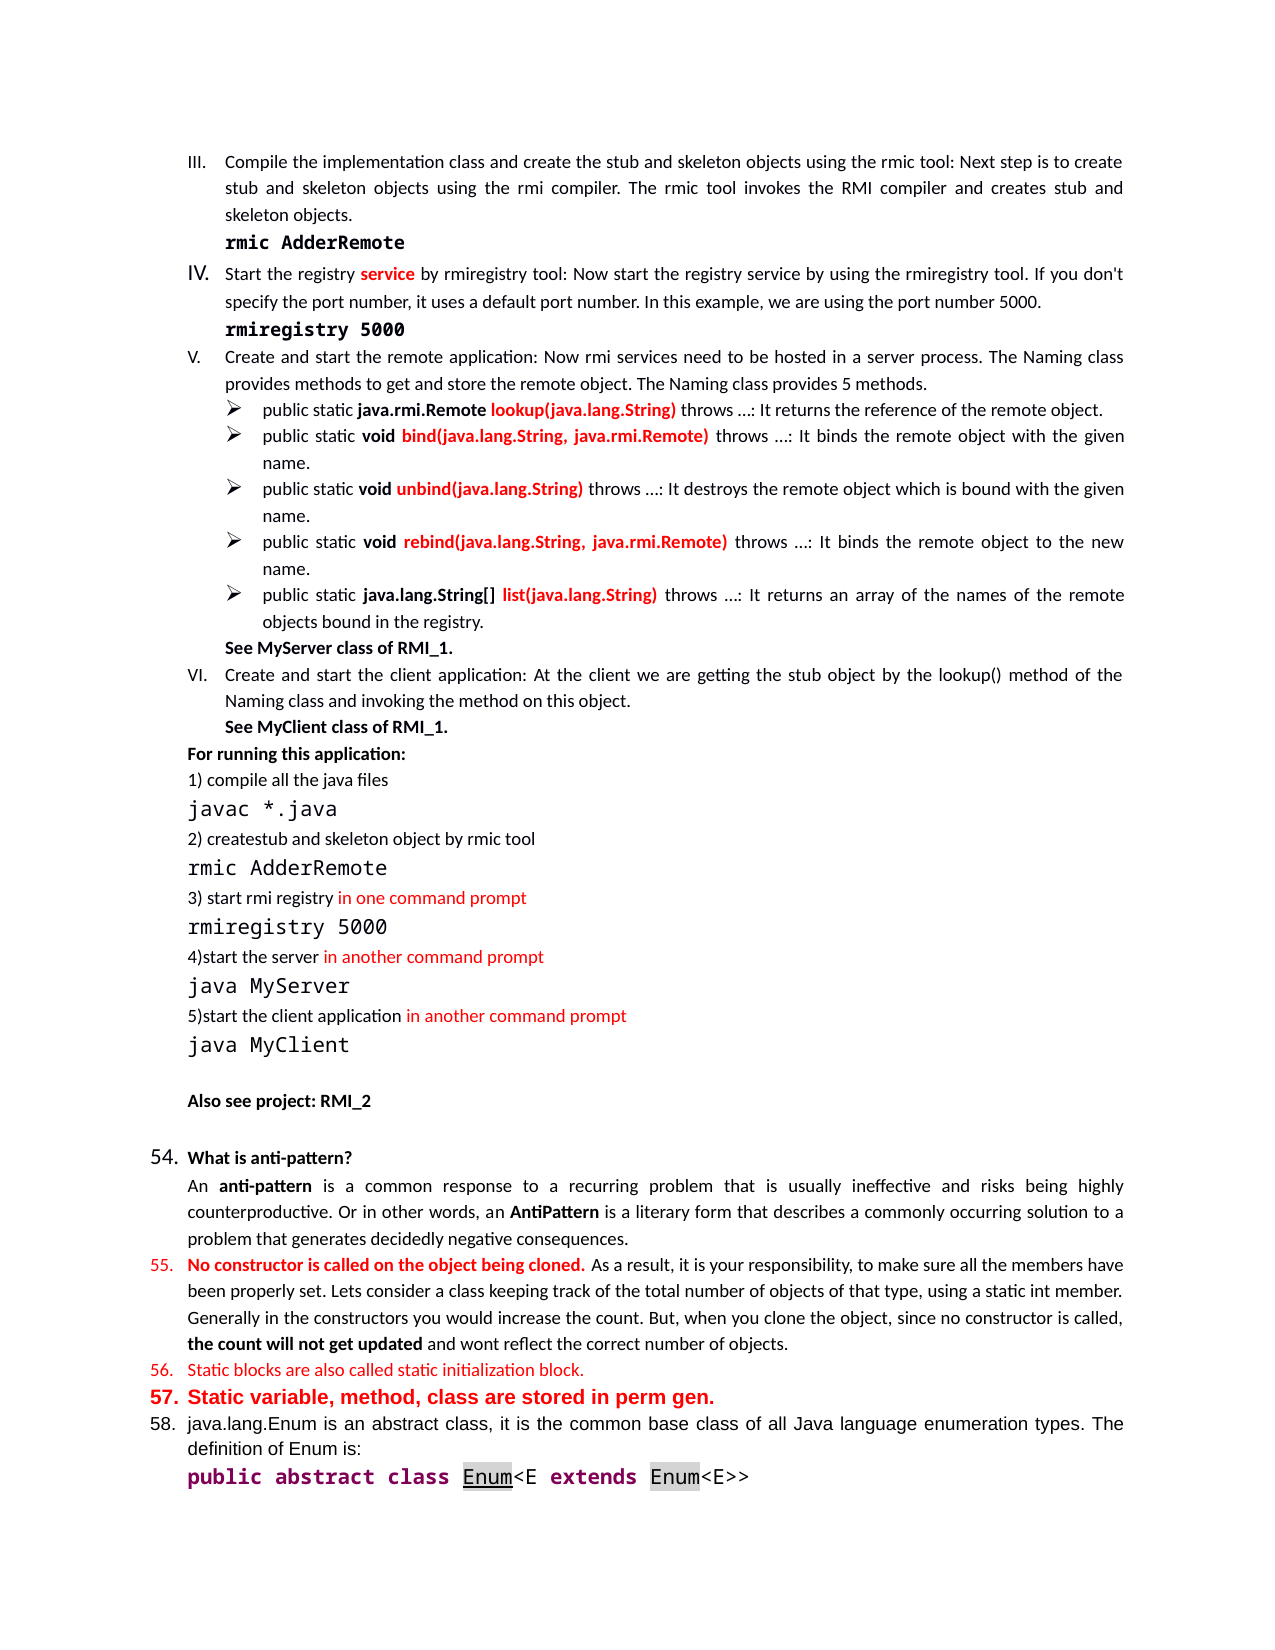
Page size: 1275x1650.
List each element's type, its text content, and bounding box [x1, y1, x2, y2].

list rmiregistry 5000 [187, 316, 1125, 342]
list Also see project: RMI_2 [150, 1089, 1125, 1112]
list An anti-pattern is a common response to a recurring problem that is usually ineffective and risks being highly counterproductive. Or in other words, an AntiPattern is a literary form that describes a commonly occurring solution to a problem that generates decidedly negative consequences. [150, 1174, 1125, 1250]
list 5)start the client application in another command prompt [150, 1004, 1125, 1027]
list Compile the implementation class and create the stub and skeleton objects using the rmic tool: Next step is to create stub and skeleton objects using the rmi compiler. The rmic tool invokes the RMI compiler and creates stub and skeleton objects. [187, 150, 1125, 226]
list public static void unbind(java.lang.String) throws …: It destroys the remote object which is bound with the given name. [225, 478, 1125, 527]
list java.lang.Enum is an abstract class, it is the common base class of all Java language enumeration types. The definition of Enum is: [150, 1412, 1125, 1459]
list public static void rebind(java.lang.String, java.rmi.Remote) throws …: It binds the remote object to the new name. [225, 531, 1125, 580]
list For running this application: [150, 742, 1125, 765]
list Static variable, method, class are stored in perm gen. [150, 1385, 1125, 1409]
list java MyClient [150, 1030, 1125, 1059]
list rmic AdderRemote [150, 853, 1125, 882]
list public static void bind(java.lang.String, java.rmi.Remote) throws …: It binds the remote object with the given name. [225, 425, 1125, 474]
list rmic AdderRemote [187, 229, 1125, 254]
list No constructor is called on the object being cloned. As a result, it is your responsibility, to make sure all the members have been properly set. Lets consider a class keeping track of the total number of objects of that type, using a static int member. Generally in the constructors you would increase the count. But, when you clone the object, since no constructor is called, the count will not get updated and wont reflect the correct number of objects. [150, 1253, 1125, 1355]
list See MyClient class of RMI_1. [187, 715, 1125, 738]
list 3) start rmi registry in one command prompt [150, 886, 1125, 909]
list What is anti-pattern? [150, 1142, 1125, 1170]
list Start the registry service by rmiregistry tool: Now start the registry service by using the rmiregistry tool. If you don't specify the port number, it uses a default port number. In this example, we are using the port number 5000. [187, 258, 1125, 313]
list Static blocks are also called static initialization block. [150, 1359, 1125, 1382]
list public static java.rmi.Remote lookup(java.lang.String) throws …: It returns the reference of the remote object. [225, 398, 1125, 421]
list See MyServer class of RMI_1. [187, 636, 1125, 659]
list javac *.java [150, 794, 1125, 823]
list rmiregistry 5000 [150, 912, 1125, 941]
list Create and start the client application: At the client we are getting the stub object by the lookup() method of the Naming class and invoking the method on this object. [187, 663, 1125, 712]
list java MyServer [150, 971, 1125, 1000]
list 4)start the server in another command prompt [150, 945, 1125, 968]
list Create and start the remote application: Now rmi services need to be hosted in a server process. The Naming class provides methods to get and store the remote object. The Naming class provides 5 methods. [187, 345, 1125, 395]
list public static java.lang.String[] list(java.lang.String) throws …: It returns an array of the names of the remote objects bound in the registry. [225, 583, 1125, 633]
list 1) compile all the java files [150, 768, 1125, 791]
list public abstract class Enum<E extends Enum<E>> [150, 1462, 1125, 1491]
list 2) createstub and skeleton object by rmic tool [150, 827, 1125, 850]
